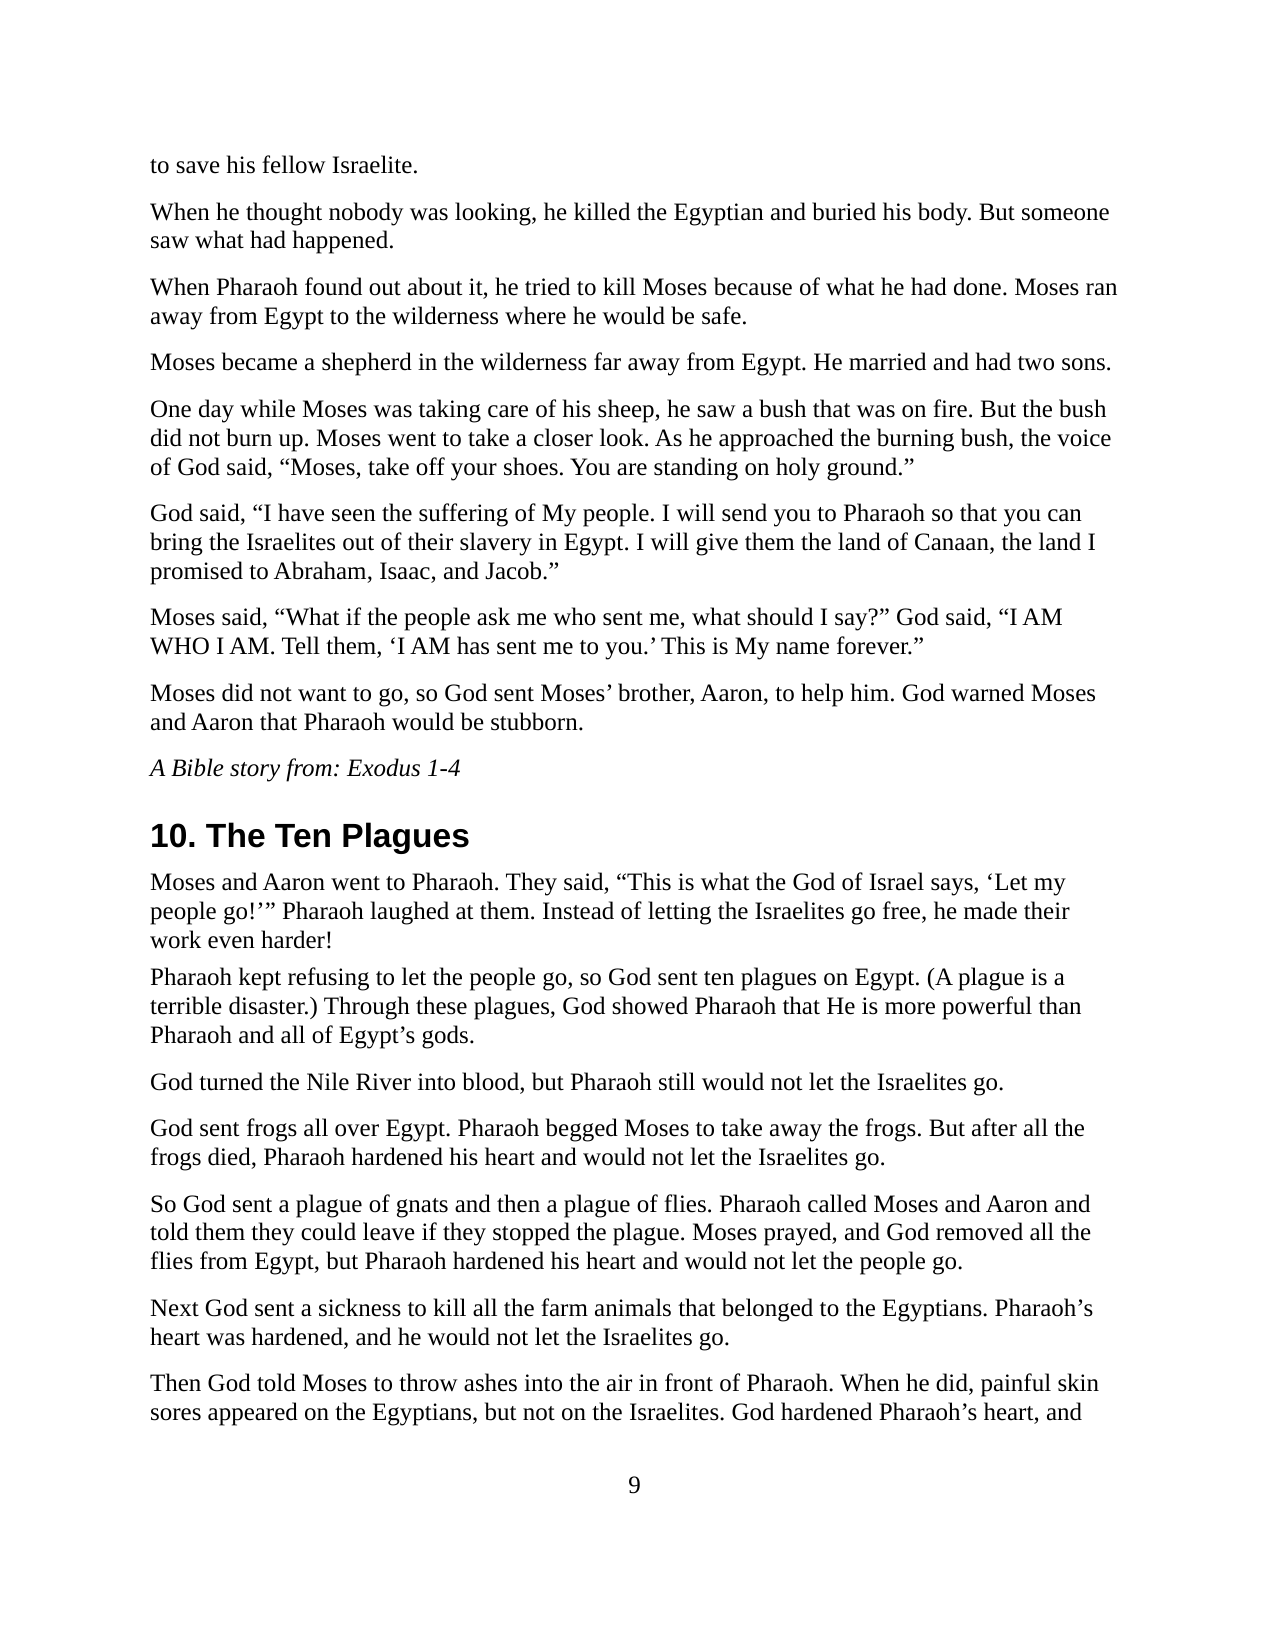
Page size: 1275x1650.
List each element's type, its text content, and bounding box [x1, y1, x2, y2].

text Next God sent a sickness to kill all the farm animals that belonged to the Egyptians. Pharaoh’s heart was hardened, and he would not let the Israelites go. [150, 1293, 1125, 1350]
text God sent frogs all over Egypt. Pharaoh begged Moses to take away the frogs. But after all the frogs died, Pharaoh hardened his heart and would not let the Israelites go. [150, 1113, 1125, 1171]
text When he thought nobody was looking, he killed the Egyptian and buried his body. But someone saw what had happened. [150, 197, 1125, 254]
text Moses did not want to go, so God sent Moses’ brother, Aaron, to help him. God warned Moses and Aaron that Pharaoh would be stubborn. [150, 678, 1125, 735]
text Then God told Moses to throw ashes into the air in front of Pharaoh. When he did, painful skin sores appeared on the Egyptians, but not on the Israelites. God hardened Pharaoh’s heart, and [150, 1368, 1125, 1426]
text to save his fellow Israelite. [150, 150, 1125, 179]
text Moses and Aaron went to Pharaoh. They said, “This is what the God of Israel says, ‘Let my people go!’” Pharaoh laughed at them. Instead of letting the Israelites go free, he made their work even harder! [150, 867, 1125, 953]
text God said, “I have seen the suffering of My people. I will send you to Pharaoh so that you can bring the Israelites out of their slavery in Egypt. I will give them the land of Canaan, the land I promised to Abraham, Isaac, and Jacob.” [150, 498, 1125, 584]
text Moses became a shepherd in the wilderness far away from Egypt. He married and had two sons. [150, 347, 1125, 376]
text So God sent a plague of gnats and then a plague of flies. Pharaoh called Moses and Aaron and told them they could leave if they stopped the plague. Moses prayed, and God removed all the flies from Egypt, but Pharaoh hardened his heart and would not let the people go. [150, 1189, 1125, 1275]
subtitle 10. The Ten Plagues [150, 816, 1125, 855]
text A Bible story from: Exodus 1-4 [150, 753, 1125, 782]
text Moses said, “What if the people ask me who sent me, what should I say?” God said, “I AM WHO I AM. Tell them, ‘I AM has sent me to you.’ This is My name forever.” [150, 602, 1125, 660]
text When Pharaoh found out about it, he tried to kill Moses because of what he had done. Moses ran away from Egypt to the wilderness where he would be safe. [150, 272, 1125, 329]
text One day while Moses was taking care of his sheep, he saw a bush that was on fire. But the bush did not burn up. Moses went to take a closer look. As he approached the burning bush, the voice of God said, “Moses, take off your shoes. You are standing on holy ground.” [150, 394, 1125, 480]
text Pharaoh kept refusing to let the people go, so God sent ten plagues on Egypt. (A plague is a terrible disaster.) Through these plagues, God showed Pharaoh that He is more powerful than Pharaoh and all of Egypt’s gods. [150, 962, 1125, 1049]
text God turned the Nile River into blood, but Pharaoh still would not let the Israelites go. [150, 1067, 1125, 1095]
